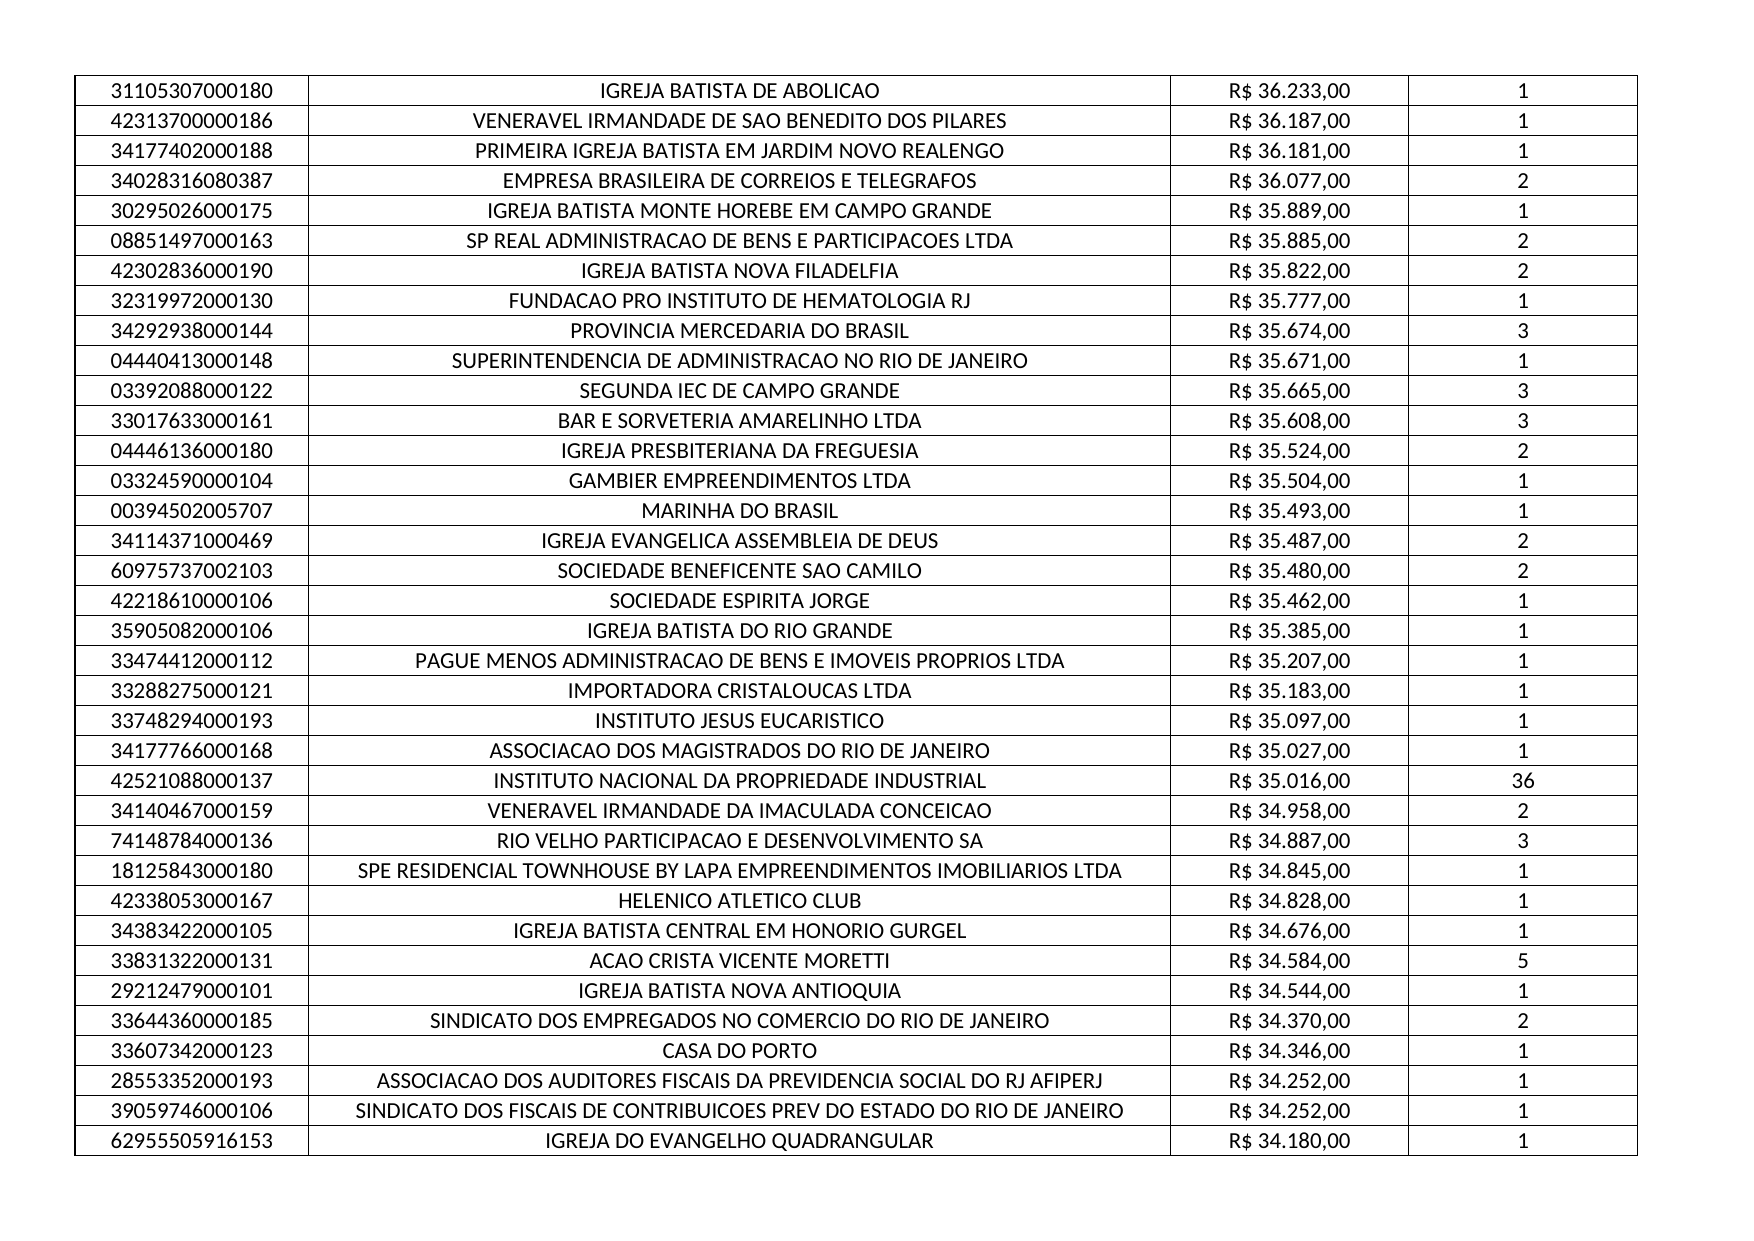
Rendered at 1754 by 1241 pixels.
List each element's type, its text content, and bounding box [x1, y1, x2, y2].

table_cell SUPERINTENDENCIA DE ADMINISTRACAO NO RIO DE JANEIRO [309, 346, 1170, 375]
table_cell 31105307000180 [76, 76, 308, 105]
table_cell 36 [1409, 766, 1637, 795]
table_cell R$ 35.027,00 [1171, 736, 1408, 765]
table_cell R$ 35.493,00 [1171, 496, 1408, 525]
table_cell 1 [1409, 1096, 1637, 1125]
table_cell R$ 35.885,00 [1171, 226, 1408, 255]
table_cell 34292938000144 [76, 316, 308, 345]
table_cell R$ 35.524,00 [1171, 436, 1408, 465]
table_cell EMPRESA BRASILEIRA DE CORREIOS E TELEGRAFOS [309, 166, 1170, 195]
table_cell 34177766000168 [76, 736, 308, 765]
table_cell FUNDACAO PRO INSTITUTO DE HEMATOLOGIA RJ [309, 286, 1170, 315]
table_cell R$ 35.674,00 [1171, 316, 1408, 345]
table_cell 2 [1409, 436, 1637, 465]
table_cell IGREJA BATISTA DO RIO GRANDE [309, 616, 1170, 645]
table_cell 08851497000163 [76, 226, 308, 255]
table_cell 1 [1409, 616, 1637, 645]
table_cell ASSOCIACAO DOS AUDITORES FISCAIS DA PREVIDENCIA SOCIAL DO RJ AFIPERJ [309, 1066, 1170, 1095]
table_cell 42521088000137 [76, 766, 308, 795]
table_cell INSTITUTO JESUS EUCARISTICO [309, 706, 1170, 735]
table_cell 74148784000136 [76, 826, 308, 855]
table_cell BAR E SORVETERIA AMARELINHO LTDA [309, 406, 1170, 435]
table_cell 1 [1409, 1126, 1637, 1155]
table_cell R$ 34.252,00 [1171, 1096, 1408, 1125]
table_cell 33607342000123 [76, 1036, 308, 1065]
table_cell R$ 35.487,00 [1171, 526, 1408, 555]
table_cell R$ 35.207,00 [1171, 646, 1408, 675]
table_cell SINDICATO DOS FISCAIS DE CONTRIBUICOES PREV DO ESTADO DO RIO DE JANEIRO [309, 1096, 1170, 1125]
table_cell 42218610000106 [76, 586, 308, 615]
table_cell R$ 34.828,00 [1171, 886, 1408, 915]
table_cell 1 [1409, 736, 1637, 765]
table_cell SPE RESIDENCIAL TOWNHOUSE BY LAPA EMPREENDIMENTOS IMOBILIARIOS LTDA [309, 856, 1170, 885]
table_cell PAGUE MENOS ADMINISTRACAO DE BENS E IMOVEIS PROPRIOS LTDA [309, 646, 1170, 675]
table_cell R$ 35.480,00 [1171, 556, 1408, 585]
table_cell R$ 35.822,00 [1171, 256, 1408, 285]
table_cell IGREJA BATISTA DE ABOLICAO [309, 76, 1170, 105]
table_cell IGREJA DO EVANGELHO QUADRANGULAR [309, 1126, 1170, 1155]
table_cell 1 [1409, 466, 1637, 495]
table_cell 35905082000106 [76, 616, 308, 645]
table_cell R$ 35.608,00 [1171, 406, 1408, 435]
table_cell R$ 34.346,00 [1171, 1036, 1408, 1065]
table_cell 33831322000131 [76, 946, 308, 975]
table_cell 5 [1409, 946, 1637, 975]
table_cell 04440413000148 [76, 346, 308, 375]
table_cell 33017633000161 [76, 406, 308, 435]
table_cell 42302836000190 [76, 256, 308, 285]
table_cell R$ 35.183,00 [1171, 676, 1408, 705]
table_cell SINDICATO DOS EMPREGADOS NO COMERCIO DO RIO DE JANEIRO [309, 1006, 1170, 1035]
table_cell 34177402000188 [76, 136, 308, 165]
table_cell 39059746000106 [76, 1096, 308, 1125]
table_cell 03392088000122 [76, 376, 308, 405]
table_cell 2 [1409, 166, 1637, 195]
table_cell 1 [1409, 1036, 1637, 1065]
table_cell 2 [1409, 796, 1637, 825]
table_cell 1 [1409, 676, 1637, 705]
table_cell SP REAL ADMINISTRACAO DE BENS E PARTICIPACOES LTDA [309, 226, 1170, 255]
table_cell 28553352000193 [76, 1066, 308, 1095]
table_cell 2 [1409, 226, 1637, 255]
table_cell R$ 34.845,00 [1171, 856, 1408, 885]
table_cell R$ 34.370,00 [1171, 1006, 1408, 1035]
table_cell ASSOCIACAO DOS MAGISTRADOS DO RIO DE JANEIRO [309, 736, 1170, 765]
table_cell 1 [1409, 886, 1637, 915]
table_cell R$ 36.181,00 [1171, 136, 1408, 165]
table_cell 1 [1409, 136, 1637, 165]
table_cell R$ 34.180,00 [1171, 1126, 1408, 1155]
table_cell IGREJA BATISTA CENTRAL EM HONORIO GURGEL [309, 916, 1170, 945]
table_cell 1 [1409, 976, 1637, 1005]
table_cell R$ 36.077,00 [1171, 166, 1408, 195]
table_cell 33474412000112 [76, 646, 308, 675]
table_cell R$ 35.671,00 [1171, 346, 1408, 375]
table_cell R$ 35.016,00 [1171, 766, 1408, 795]
table_cell 1 [1409, 1066, 1637, 1095]
table_cell R$ 35.462,00 [1171, 586, 1408, 615]
table_cell R$ 35.504,00 [1171, 466, 1408, 495]
table_cell R$ 35.777,00 [1171, 286, 1408, 315]
table_cell IGREJA EVANGELICA ASSEMBLEIA DE DEUS [309, 526, 1170, 555]
table_cell 1 [1409, 286, 1637, 315]
table_cell 33748294000193 [76, 706, 308, 735]
table_cell 1 [1409, 496, 1637, 525]
table_cell R$ 34.887,00 [1171, 826, 1408, 855]
table_cell 42338053000167 [76, 886, 308, 915]
table_cell R$ 36.233,00 [1171, 76, 1408, 105]
table_cell 29212479000101 [76, 976, 308, 1005]
table_cell 1 [1409, 646, 1637, 675]
table_cell 34140467000159 [76, 796, 308, 825]
table_cell 34114371000469 [76, 526, 308, 555]
table_cell 03324590000104 [76, 466, 308, 495]
table_cell R$ 34.584,00 [1171, 946, 1408, 975]
table_cell SOCIEDADE BENEFICENTE SAO CAMILO [309, 556, 1170, 585]
table_cell VENERAVEL IRMANDADE DA IMACULADA CONCEICAO [309, 796, 1170, 825]
table_cell 30295026000175 [76, 196, 308, 225]
table_cell 62955505916153 [76, 1126, 308, 1155]
table_cell 1 [1409, 76, 1637, 105]
table_cell SOCIEDADE ESPIRITA JORGE [309, 586, 1170, 615]
table_cell HELENICO ATLETICO CLUB [309, 886, 1170, 915]
table_cell 3 [1409, 826, 1637, 855]
table_cell 1 [1409, 586, 1637, 615]
table_cell 3 [1409, 376, 1637, 405]
table_cell R$ 35.385,00 [1171, 616, 1408, 645]
table_cell RIO VELHO PARTICIPACAO E DESENVOLVIMENTO SA [309, 826, 1170, 855]
table_cell 42313700000186 [76, 106, 308, 135]
table_cell R$ 35.665,00 [1171, 376, 1408, 405]
table_cell CASA DO PORTO [309, 1036, 1170, 1065]
table_cell GAMBIER EMPREENDIMENTOS LTDA [309, 466, 1170, 495]
table_cell 33644360000185 [76, 1006, 308, 1035]
table_cell 1 [1409, 916, 1637, 945]
table_cell 2 [1409, 1006, 1637, 1035]
table_cell 2 [1409, 256, 1637, 285]
table_cell SEGUNDA IEC DE CAMPO GRANDE [309, 376, 1170, 405]
table_cell R$ 34.252,00 [1171, 1066, 1408, 1095]
table_cell R$ 34.544,00 [1171, 976, 1408, 1005]
table_cell 34383422000105 [76, 916, 308, 945]
table_cell 2 [1409, 556, 1637, 585]
table_cell 1 [1409, 706, 1637, 735]
table_cell 18125843000180 [76, 856, 308, 885]
table_cell 33288275000121 [76, 676, 308, 705]
table_cell INSTITUTO NACIONAL DA PROPRIEDADE INDUSTRIAL [309, 766, 1170, 795]
table_cell R$ 35.889,00 [1171, 196, 1408, 225]
table_cell 1 [1409, 346, 1637, 375]
table_cell MARINHA DO BRASIL [309, 496, 1170, 525]
table_cell 1 [1409, 856, 1637, 885]
table_cell IGREJA BATISTA MONTE HOREBE EM CAMPO GRANDE [309, 196, 1170, 225]
table_cell IMPORTADORA CRISTALOUCAS LTDA [309, 676, 1170, 705]
table_cell R$ 36.187,00 [1171, 106, 1408, 135]
table_cell R$ 35.097,00 [1171, 706, 1408, 735]
table_cell 1 [1409, 106, 1637, 135]
table_cell VENERAVEL IRMANDADE DE SAO BENEDITO DOS PILARES [309, 106, 1170, 135]
table_cell R$ 34.958,00 [1171, 796, 1408, 825]
table_cell IGREJA PRESBITERIANA DA FREGUESIA [309, 436, 1170, 465]
table_cell PROVINCIA MERCEDARIA DO BRASIL [309, 316, 1170, 345]
table_cell IGREJA BATISTA NOVA FILADELFIA [309, 256, 1170, 285]
table_cell 1 [1409, 196, 1637, 225]
table_cell 2 [1409, 526, 1637, 555]
table_cell IGREJA BATISTA NOVA ANTIOQUIA [309, 976, 1170, 1005]
table_cell 34028316080387 [76, 166, 308, 195]
table_cell R$ 34.676,00 [1171, 916, 1408, 945]
table_cell 3 [1409, 316, 1637, 345]
table_cell 60975737002103 [76, 556, 308, 585]
table_cell PRIMEIRA IGREJA BATISTA EM JARDIM NOVO REALENGO [309, 136, 1170, 165]
table_cell ACAO CRISTA VICENTE MORETTI [309, 946, 1170, 975]
table_cell 3 [1409, 406, 1637, 435]
table_cell 04446136000180 [76, 436, 308, 465]
table_cell 32319972000130 [76, 286, 308, 315]
table_cell 00394502005707 [76, 496, 308, 525]
